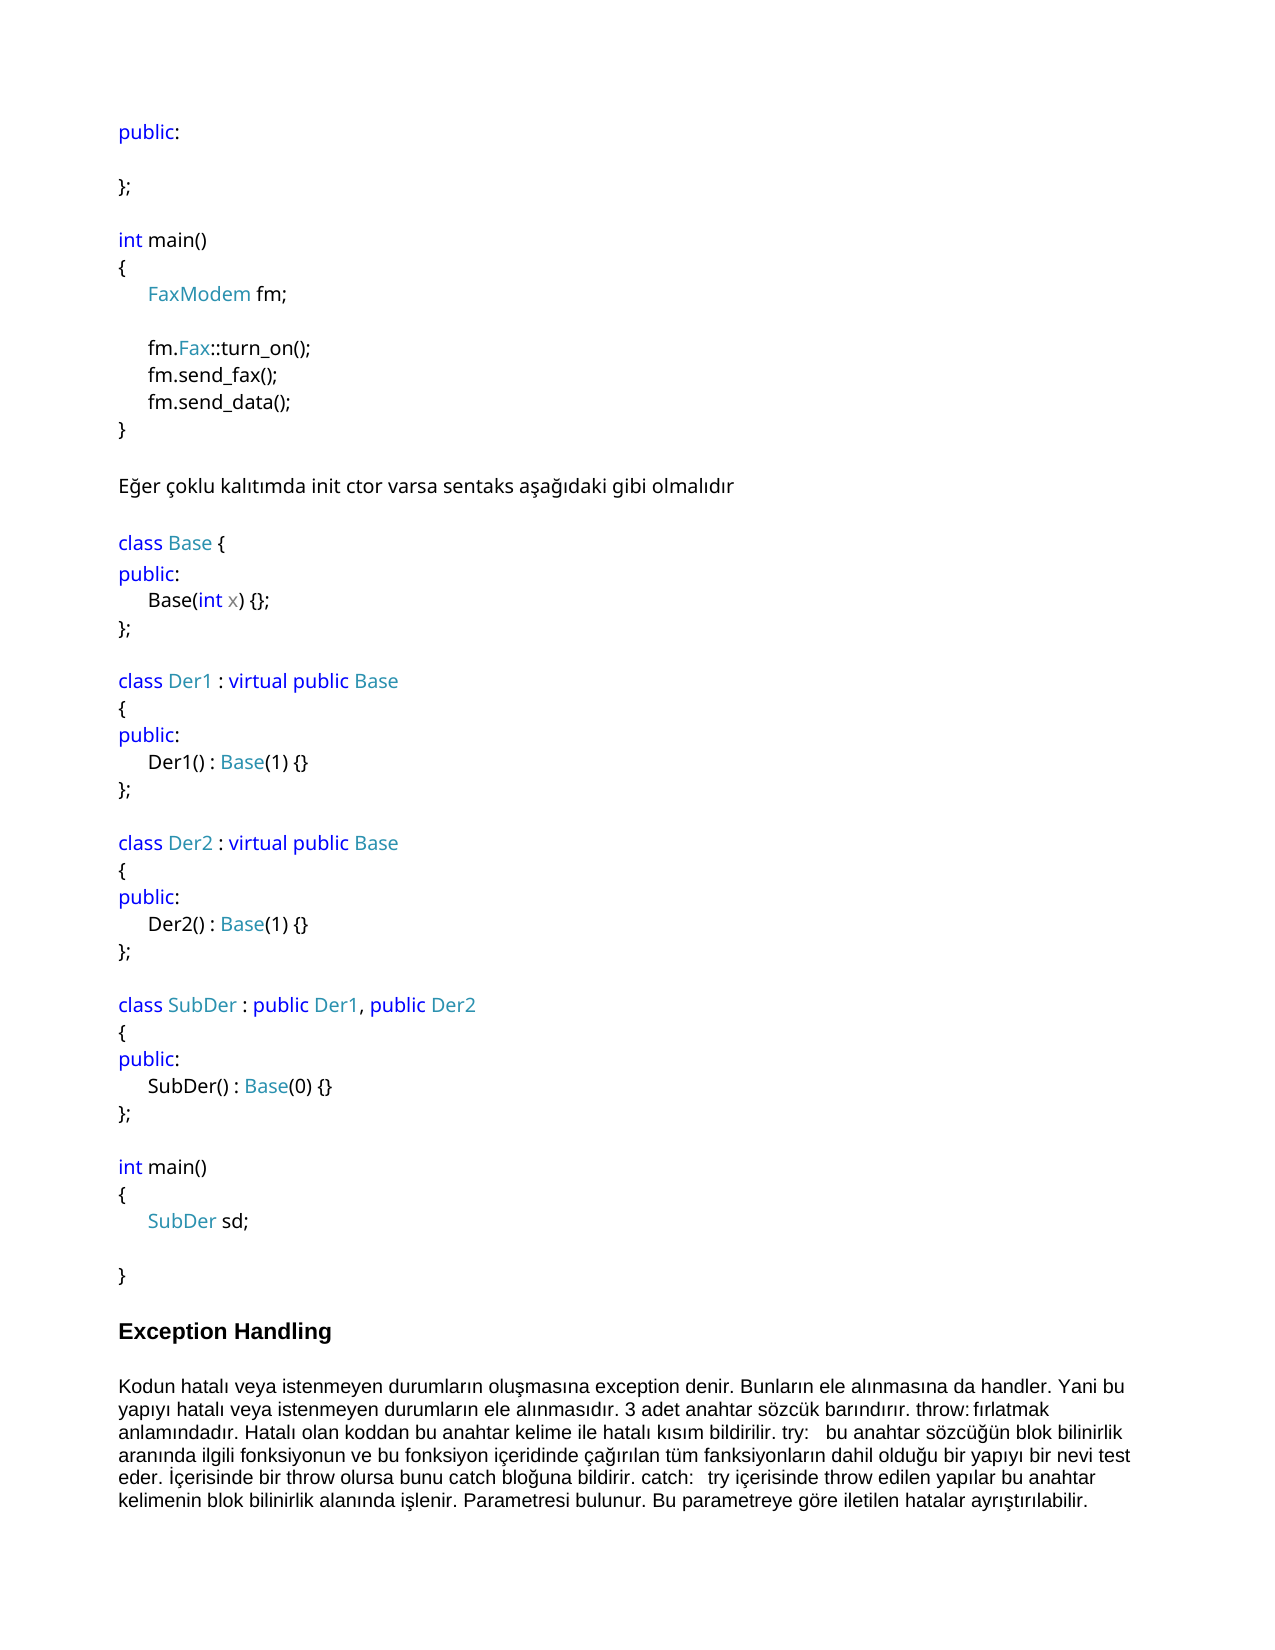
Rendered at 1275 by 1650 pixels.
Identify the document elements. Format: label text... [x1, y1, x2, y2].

text } [118, 1261, 1157, 1288]
text class Base { [118, 529, 1157, 556]
text public: [118, 883, 1157, 911]
text Base(int x) {}; [118, 587, 1157, 614]
text class Der1 : virtual public Base [118, 668, 1157, 695]
text public: [118, 1045, 1157, 1072]
text class Der2 : virtual public Base [118, 829, 1157, 857]
text public: [118, 560, 1157, 587]
text }; [118, 1099, 1157, 1126]
text }; [118, 937, 1157, 964]
text class SubDer : public Der1, public Der2 [118, 991, 1157, 1018]
text int main() [118, 1153, 1157, 1180]
text Der1() : Base(1) {} [118, 749, 1157, 776]
text SubDer sd; [118, 1207, 1157, 1234]
text { [118, 1018, 1157, 1045]
text FaxModem fm; [118, 280, 1157, 307]
text fm.send_fax(); [118, 361, 1157, 388]
text int main() [118, 226, 1157, 253]
text { [118, 695, 1157, 722]
text Eğer çoklu kalıtımda init ctor varsa sentaks aşağıdaki gibi olmalıdır [118, 472, 1157, 499]
text public: [118, 722, 1157, 749]
text { [118, 253, 1157, 280]
text }; [118, 776, 1157, 803]
text { [118, 857, 1157, 883]
text Kodun hatalı veya istenmeyen durumların oluşmasına exception denir. Bunların ele alınmasına da handler. Yani bu yapıyı hatalı veya istenmeyen durumların ele alınmasıdır. 3 adet anahtar sözcük barındırır. throw: fırlatmak anlamındadır. Hatalı olan koddan bu anahtar kelime ile hatalı kısım bildirilir. try: bu anahtar sözcüğün blok bilinirlik aranında ilgili fonksiyonun ve bu fonksiyon içeridinde çağırılan tüm fanksiyonların dahil olduğu bir yapıyı bir nevi test eder. İçerisinde bir throw olursa bunu catch bloğuna bildirir. catch: try içerisinde throw edilen yapılar bu anahtar kelimenin blok bilinirlik alanında işlenir. Parametresi bulunur. Bu parametreye göre iletilen hatalar ayrıştırılabilir. [118, 1375, 1157, 1512]
text } [118, 415, 1157, 442]
text Der2() : Base(1) {} [118, 911, 1157, 937]
text }; [118, 172, 1157, 199]
text public: [118, 118, 1157, 145]
text fm.Fax::turn_on(); [118, 334, 1157, 361]
text { [118, 1180, 1157, 1207]
text SubDer() : Base(0) {} [118, 1072, 1157, 1099]
text Exception Handling [118, 1318, 1157, 1344]
text fm.send_data(); [118, 388, 1157, 415]
text }; [118, 614, 1157, 641]
